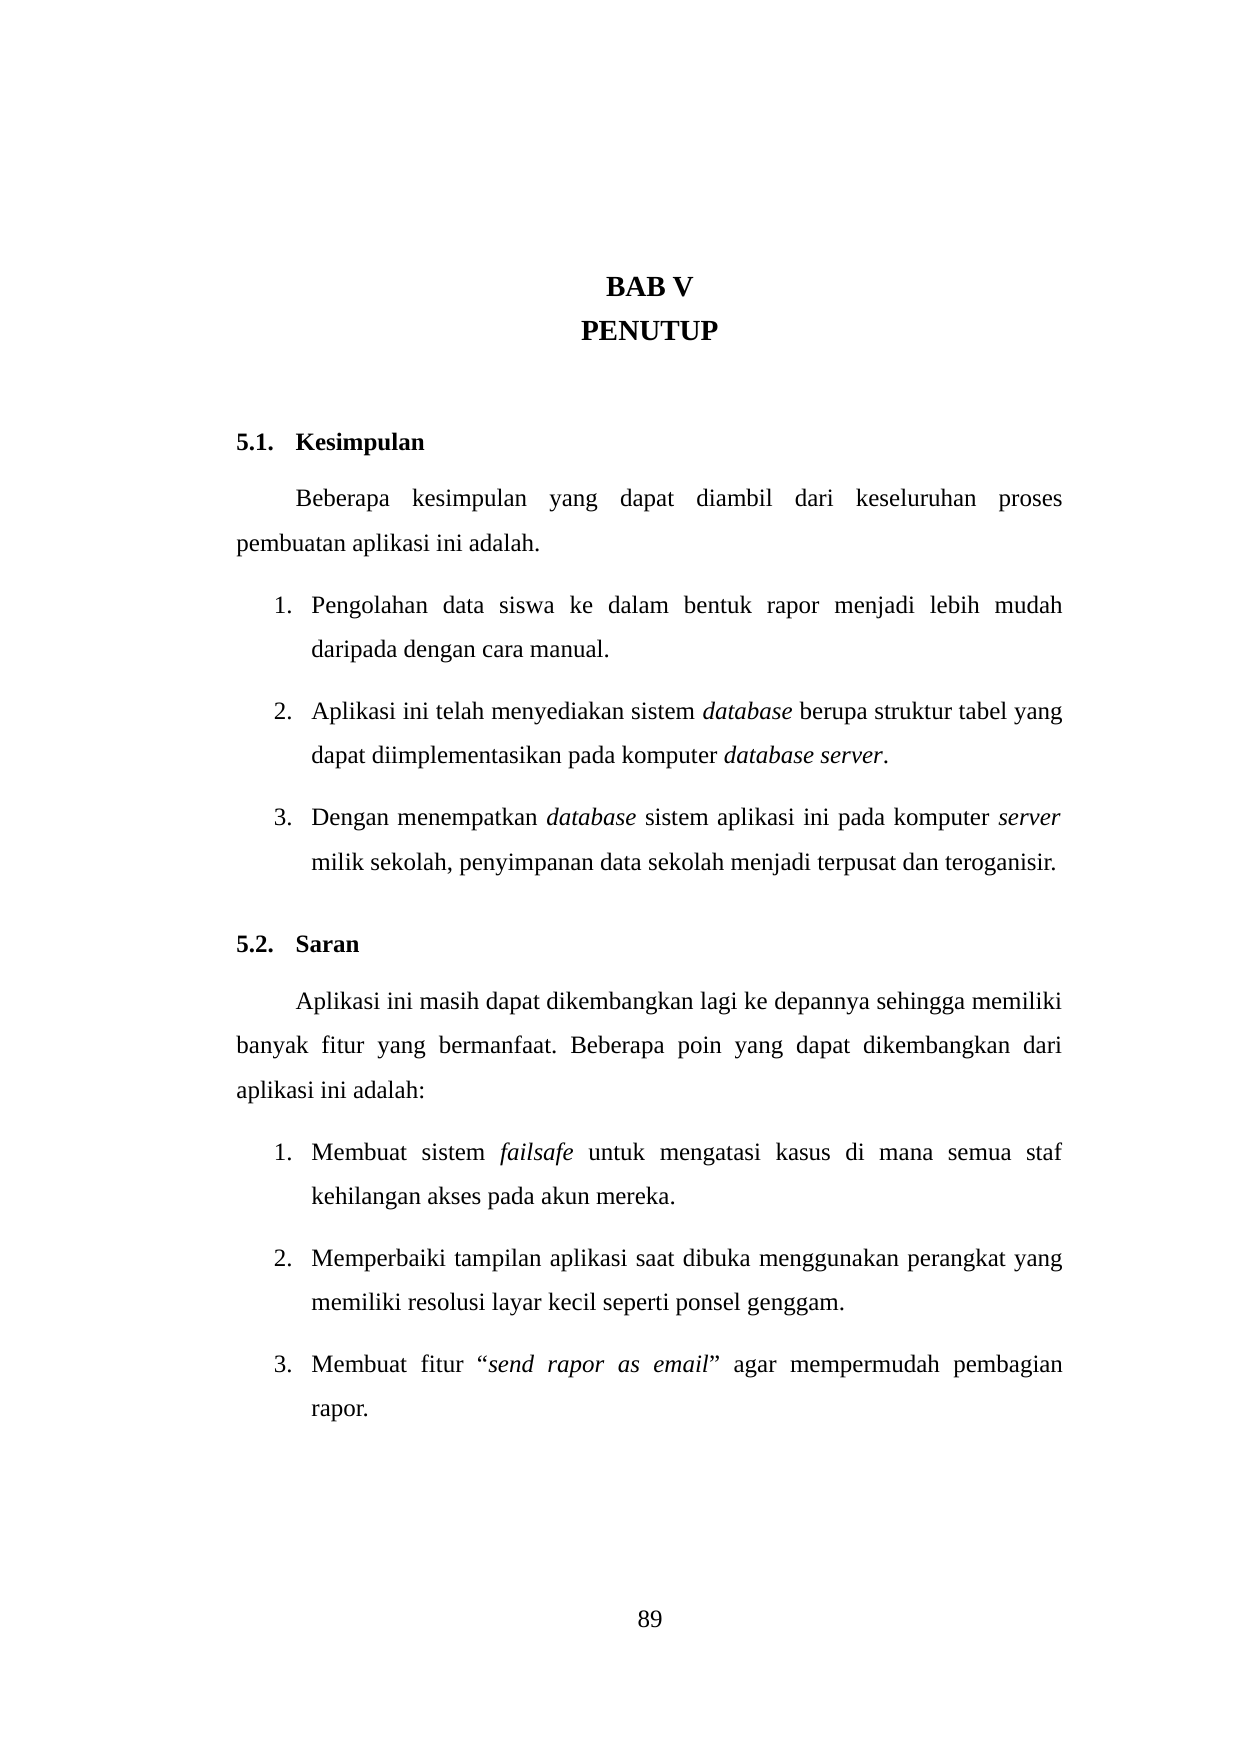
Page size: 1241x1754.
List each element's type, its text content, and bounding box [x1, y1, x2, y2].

text Beberapa kesimpulan yang dapat diambil dari keseluruhan proses pembuatan aplikasi ini adalah. [236, 471, 1063, 560]
subtitle Kesimpulan [236, 415, 1063, 459]
subtitle Saran [236, 917, 1063, 962]
text Aplikasi ini masih dapat dikembangkan lagi ke depannya sehingga memiliki banyak fitur yang bermanfaat. Beberapa poin yang dapat dikembangkan dari aplikasi ini adalah: [236, 974, 1063, 1107]
list Membuat fitur “send rapor as email” agar mempermudah pembagian rapor. [274, 1337, 1063, 1426]
list Pengolahan data siswa ke dalam bentuk rapor menjadi lebih mudah daripada dengan cara manual. [274, 578, 1063, 666]
list Dengan menempatkan database sistem aplikasi ini pada komputer server milik sekolah, penyimpanan data sekolah menjadi terpusat dan teroganisir. [274, 790, 1063, 879]
list Memperbaiki tampilan aplikasi saat dibuka menggunakan perangkat yang memiliki resolusi layar kecil seperti ponsel genggam. [274, 1231, 1063, 1319]
list Aplikasi ini telah menyediakan sistem database berupa struktur tabel yang dapat diimplementasikan pada komputer database server. [274, 684, 1063, 772]
subtitle BAB V PENUTUP [236, 261, 1063, 349]
list Membuat sistem failsafe untuk mengatasi kasus di mana semua staf kehilangan akses pada akun mereka. [274, 1124, 1063, 1213]
